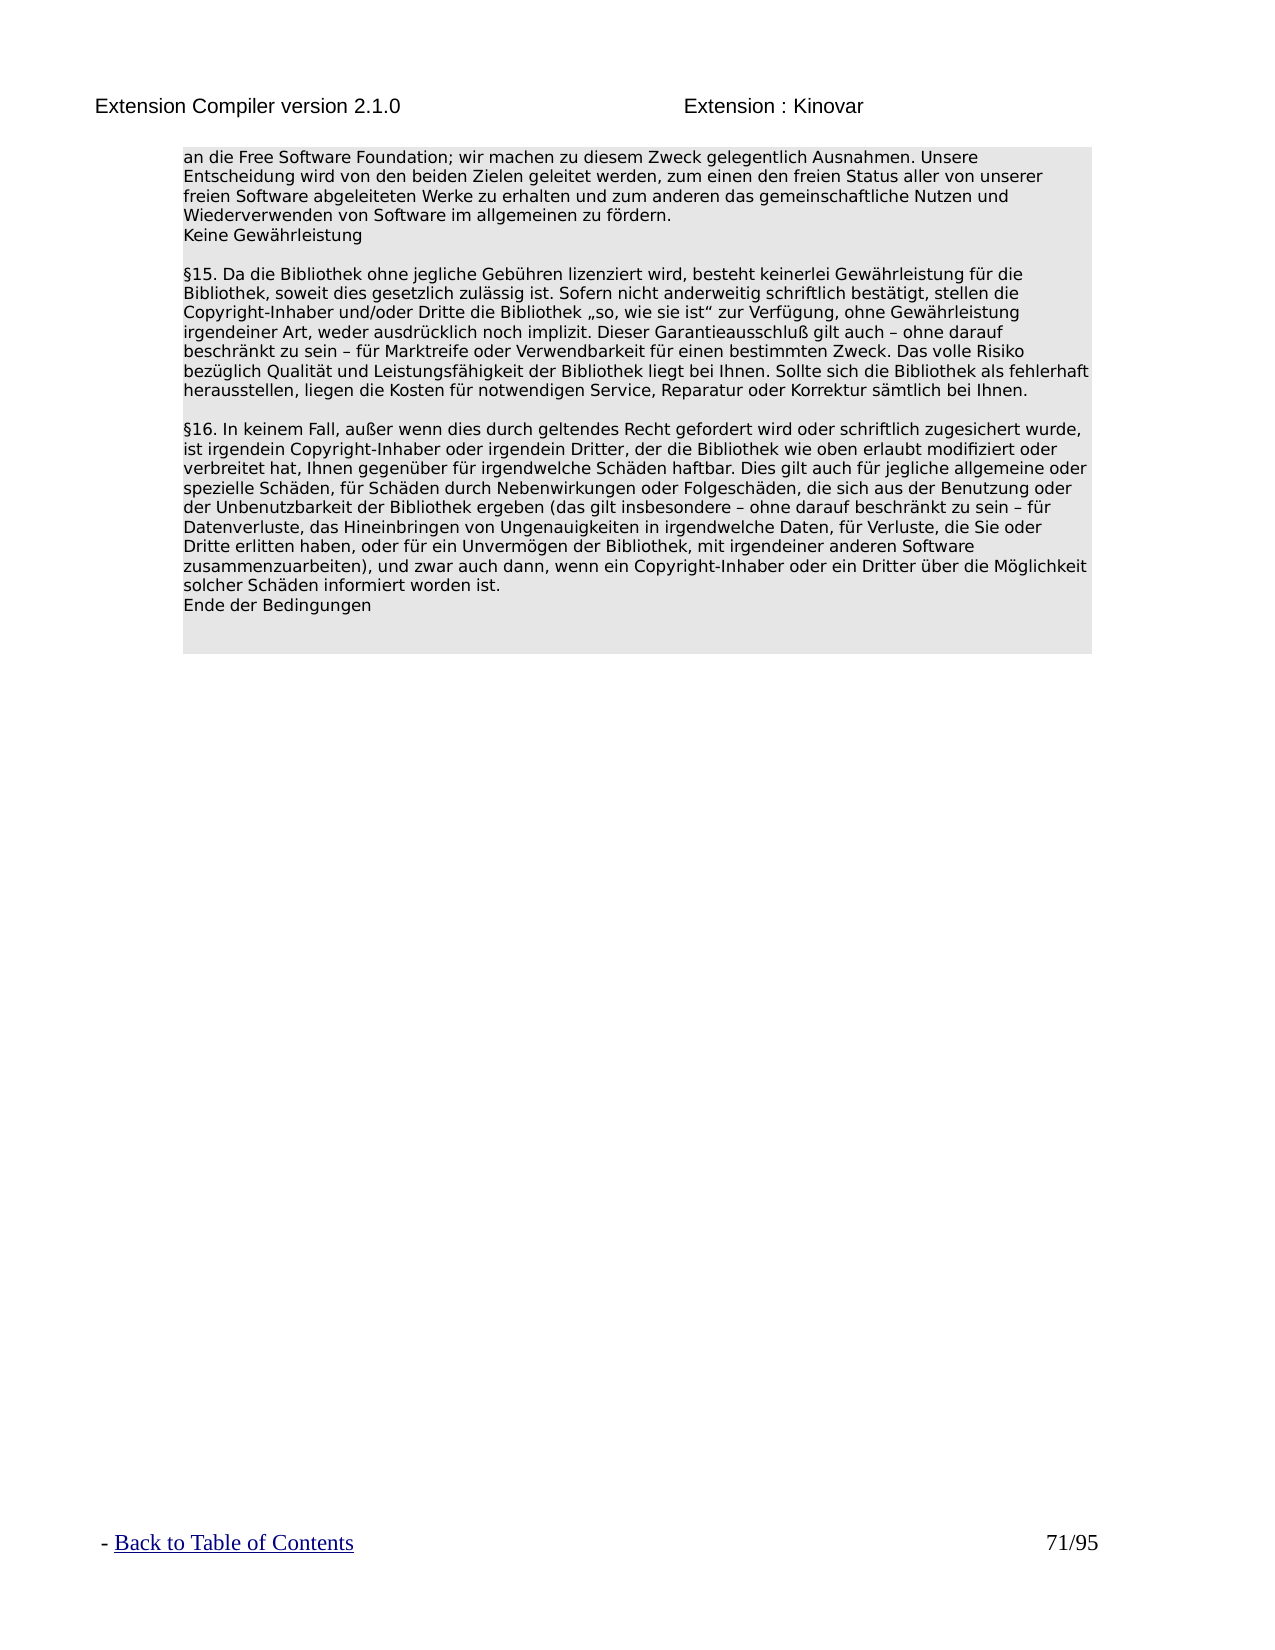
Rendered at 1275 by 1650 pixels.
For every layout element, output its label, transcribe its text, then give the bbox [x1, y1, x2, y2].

text Ende der Bedingungen [183, 596, 1092, 615]
text Keine Gewährleistung [183, 225, 1092, 245]
text §16. In keinem Fall, außer wenn dies durch geltendes Recht gefordert wird oder schriftlich zugesichert wurde, ist irgendein Copyright-Inhaber oder irgendein Dritter, der die Bibliothek wie oben erlaubt modifiziert oder verbreitet hat, Ihnen gegenüber für irgendwelche Schäden haftbar. Dies gilt auch für jegliche allgemeine oder spezielle Schäden, für Schäden durch Nebenwirkungen oder Folgeschäden, die sich aus der Benutzung oder der Unbenutzbarkeit der Bibliothek ergeben (das gilt insbesondere – ohne darauf beschränkt zu sein – für Datenverluste, das Hineinbringen von Ungenauigkeiten in irgendwelche Daten, für Verluste, die Sie oder Dritte erlitten haben, oder für ein Unvermögen der Bibliothek, mit irgendeiner anderen Software zusammenzuarbeiten), und zwar auch dann, wenn ein Copyright-Inhaber oder ein Dritter über die Möglichkeit solcher Schäden informiert worden ist. [183, 420, 1092, 596]
text an die Free Software Foundation; wir machen zu diesem Zweck gelegentlich Ausnahmen. Unsere Entscheidung wird von den beiden Zielen geleitet werden, zum einen den freien Status aller von unserer freien Software abgeleiteten Werke zu erhalten und zum anderen das gemeinschaftliche Nutzen und Wiederverwenden von Software im allgemeinen zu fördern. [183, 147, 1092, 225]
text §15. Da die Bibliothek ohne jegliche Gebühren lizenziert wird, besteht keinerlei Gewährleistung für die Bibliothek, soweit dies gesetzlich zulässig ist. Sofern nicht anderweitig schriftlich bestätigt, stellen die Copyright-Inhaber und/oder Dritte die Bibliothek „so, wie sie ist“ zur Verfügung, ohne Gewährleistung irgendeiner Art, weder ausdrücklich noch implizit. Dieser Garantieausschluß gilt auch – ohne darauf beschränkt zu sein – für Marktreife oder Verwendbarkeit für einen bestimmten Zweck. Das volle Risiko bezüglich Qualität und Leistungsfähigkeit der Bibliothek liegt bei Ihnen. Sollte sich die Bibliothek als fehlerhaft herausstellen, liegen die Kosten für notwendigen Service, Reparatur oder Korrektur sämtlich bei Ihnen. [183, 264, 1092, 401]
